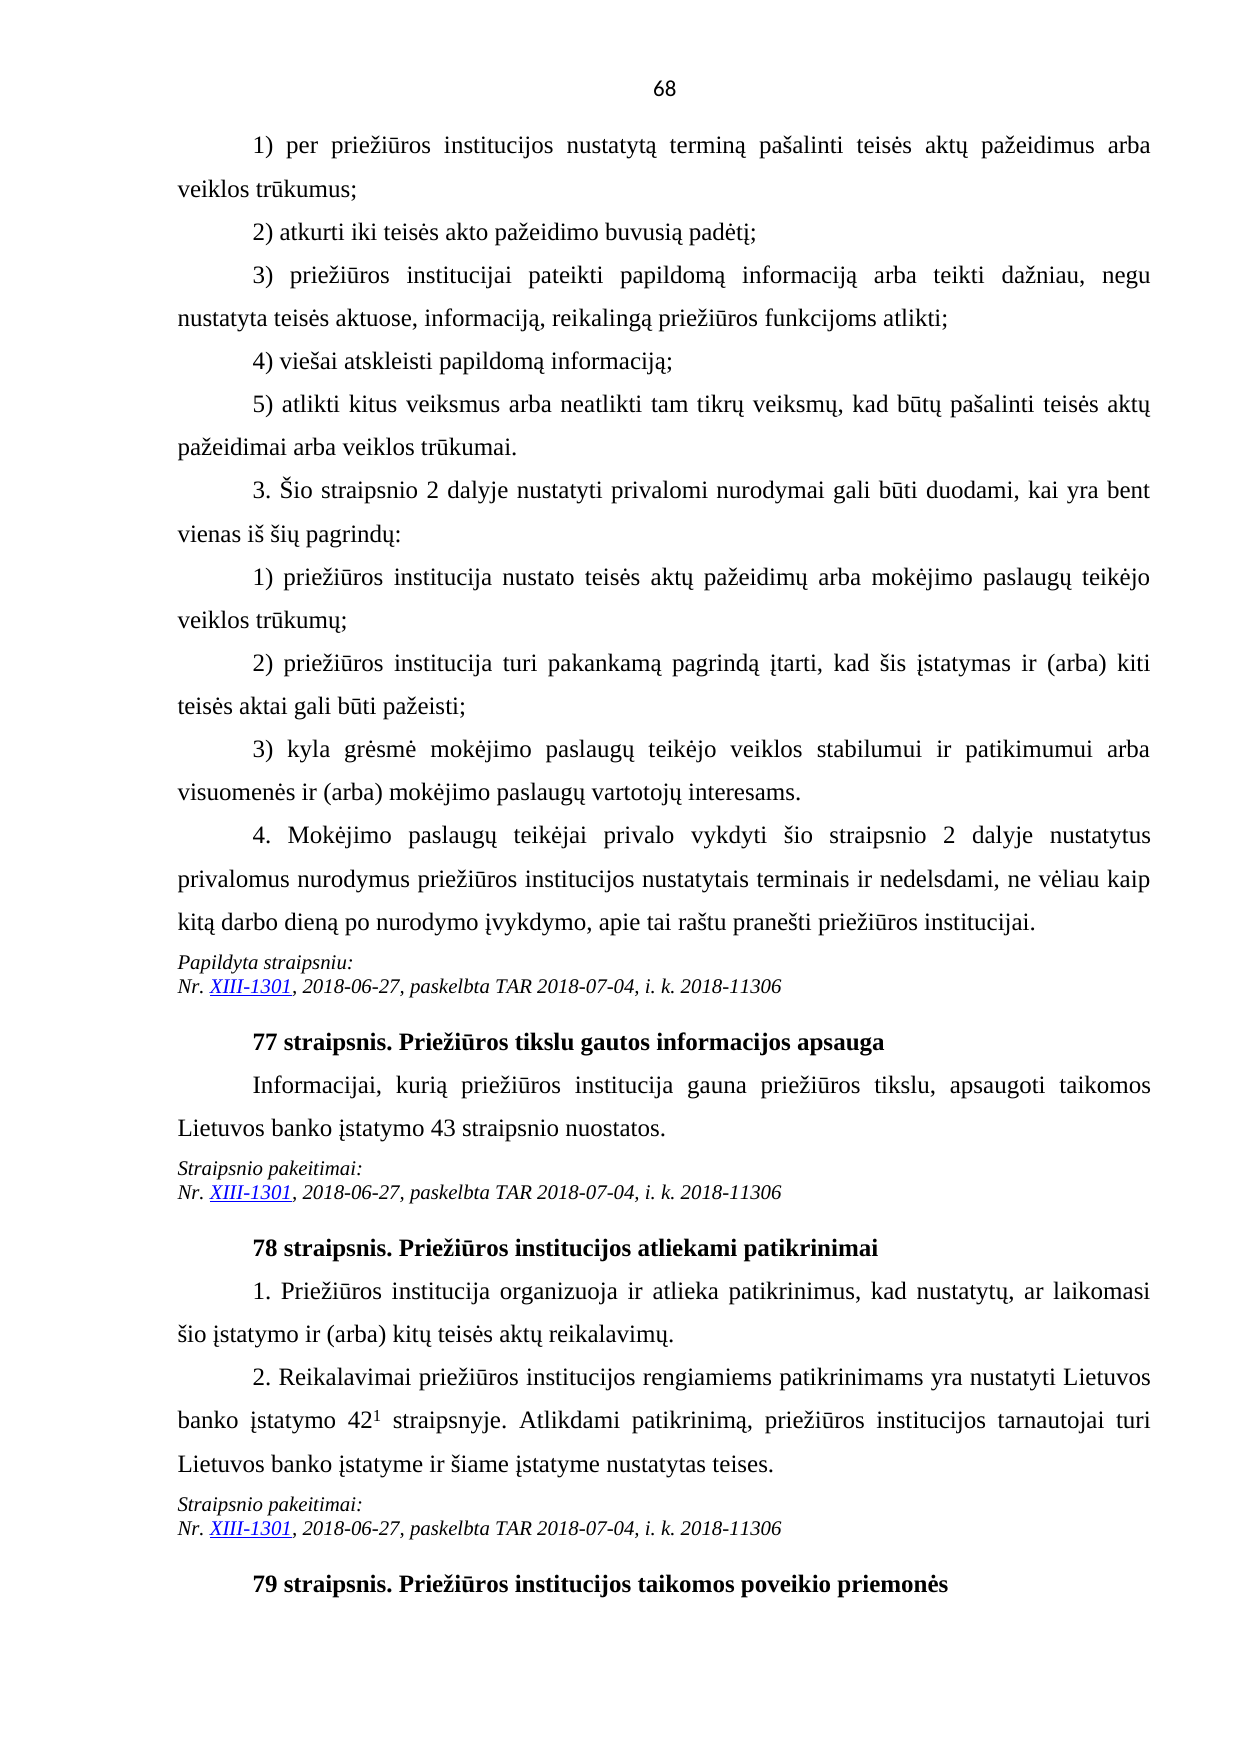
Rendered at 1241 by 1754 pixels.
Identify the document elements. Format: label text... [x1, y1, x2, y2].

text Informacijai, kurią priežiūros institucija gauna priežiūros tikslu, apsaugoti taikomos Lietuvos banko įstatymo 43 straipsnio nuostatos. [177, 1070, 1152, 1142]
text Nr. XIII-1301, 2018-06-27, paskelbta TAR 2018-07-04, i. k. 2018-11306 [177, 1516, 1152, 1540]
text 2) priežiūros institucija turi pakankamą pagrindą įtarti, kad šis įstatymas ir (arba) kiti teisės aktai gali būti pažeisti; [177, 648, 1152, 720]
text 4. Mokėjimo paslaugų teikėjai privalo vykdyti šio straipsnio 2 dalyje nustatytus privalomus nurodymus priežiūros institucijos nustatytais terminais ir nedelsdami, ne vėliau kaip kitą darbo dieną po nurodymo įvykdymo, apie tai raštu pranešti priežiūros institucijai. [177, 821, 1152, 936]
text Nr. XIII-1301, 2018-06-27, paskelbta TAR 2018-07-04, i. k. 2018-11306 [177, 1180, 1152, 1204]
text Papildyta straipsniu: [177, 950, 1152, 974]
text 4) viešai atskleisti papildomą informaciją; [177, 346, 1152, 375]
text 77 straipsnis. Priežiūros tikslu gautos informacijos apsauga [177, 1027, 1152, 1056]
text 1. Priežiūros institucija organizuoja ir atlieka patikrinimus, kad nustatytų, ar laikomasi šio įstatymo ir (arba) kitų teisės aktų reikalavimų. [177, 1276, 1152, 1348]
text Nr. XIII-1301, 2018-06-27, paskelbta TAR 2018-07-04, i. k. 2018-11306 [177, 974, 1152, 998]
text Straipsnio pakeitimai: [177, 1156, 1152, 1180]
text 78 straipsnis. Priežiūros institucijos atliekami patikrinimai [177, 1233, 1152, 1262]
text 79 straipsnis. Priežiūros institucijos taikomos poveikio priemonės [177, 1569, 1152, 1597]
text 3) kyla grėsmė mokėjimo paslaugų teikėjo veiklos stabilumui ir patikimumui arba visuomenės ir (arba) mokėjimo paslaugų vartotojų interesams. [177, 734, 1152, 806]
text 2) atkurti iki teisės akto pažeidimo buvusią padėtį; [177, 217, 1152, 246]
text 1) priežiūros institucija nustato teisės aktų pažeidimų arba mokėjimo paslaugų teikėjo veiklos trūkumų; [177, 562, 1152, 634]
text 5) atlikti kitus veiksmus arba neatlikti tam tikrų veiksmų, kad būtų pašalinti teisės aktų pažeidimai arba veiklos trūkumai. [177, 389, 1152, 461]
text Straipsnio pakeitimai: [177, 1492, 1152, 1516]
text 2. Reikalavimai priežiūros institucijos rengiamiems patikrinimams yra nustatyti Lietuvos banko įstatymo 421 straipsnyje. Atlikdami patikrinimą, priežiūros institucijos tarnautojai turi Lietuvos banko įstatyme ir šiame įstatyme nustatytas teises. [177, 1362, 1152, 1477]
text 3. Šio straipsnio 2 dalyje nustatyti privalomi nurodymai gali būti duodami, kai yra bent vienas iš šių pagrindų: [177, 476, 1152, 547]
text 1) per priežiūros institucijos nustatytą terminą pašalinti teisės aktų pažeidimus arba veiklos trūkumus; [177, 131, 1152, 202]
text 3) priežiūros institucijai pateikti papildomą informaciją arba teikti dažniau, negu nustatyta teisės aktuose, informaciją, reikalingą priežiūros funkcijoms atlikti; [177, 260, 1152, 332]
